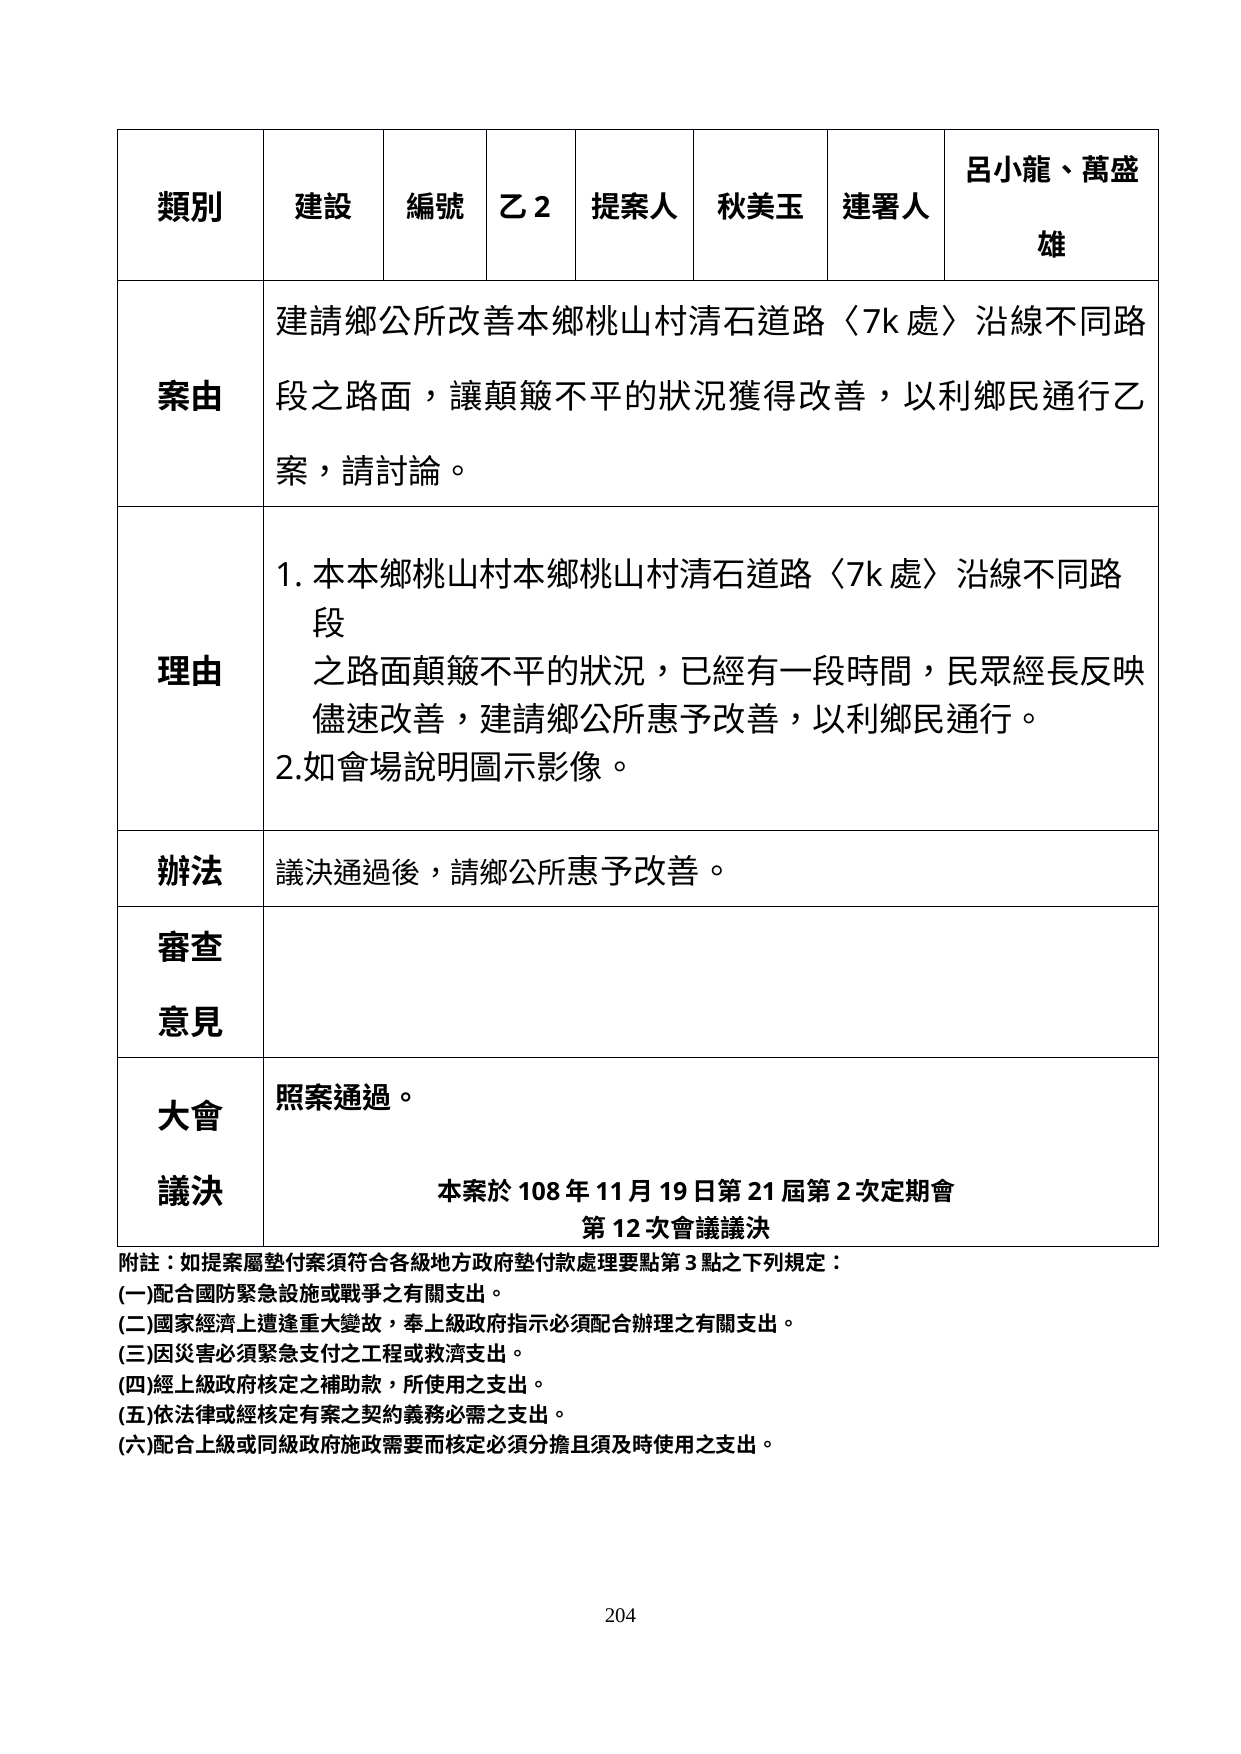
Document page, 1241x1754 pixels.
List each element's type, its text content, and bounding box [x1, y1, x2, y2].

table_cell 審查 意見 [118, 907, 263, 1057]
table_cell 乙2 [487, 130, 575, 280]
table_cell 呂小龍、萬盛雄 [945, 130, 1158, 280]
text (六)配合上級或同級政府施政需要而核定必須分擔且須及時使用之支出。 [118, 1428, 1122, 1459]
table_cell [264, 907, 1158, 1057]
text (二)國家經濟上遭逢重大變故，奉上級政府指示必須配合辦理之有關支出。 [118, 1307, 1122, 1338]
text (五)依法律或經核定有案之契約義務必需之支出。 [118, 1398, 1122, 1428]
table_cell 建設 [264, 130, 383, 280]
text (一)配合國防緊急設施或戰爭之有關支出。 [118, 1277, 1122, 1307]
text (四)經上級政府核定之補助款，所使用之支出。 [118, 1368, 1122, 1398]
table_cell 類別 [118, 130, 263, 280]
table_cell 照案通過。 本案於108年11月19日第21屆第2次定期會 第12次會議議決 [264, 1058, 1158, 1246]
table_cell 提案人 [576, 130, 693, 280]
table_cell 編號 [384, 130, 486, 280]
table_cell 辦法 [118, 831, 263, 906]
table_cell 連署人 [828, 130, 944, 280]
table_cell 建請鄉公所改善本鄉桃山村清石道路〈7k處〉沿線不同路段之路面，讓顛簸不平的狀況獲得改善，以利鄉民通行乙案，請討論。 [264, 281, 1158, 506]
table_cell 秋美玉 [694, 130, 827, 280]
text (三)因災害必須緊急支付之工程或救濟支出。 [118, 1338, 1122, 1368]
table_cell 大會 議決 [118, 1058, 263, 1246]
table_cell 理由 [118, 507, 263, 830]
text 附註：如提案屬墊付案須符合各級地方政府墊付款處理要點第3點之下列規定： [118, 1247, 1122, 1277]
table_cell 本本鄉桃山村本鄉桃山村清石道路〈7k處〉沿線不同路段 之路面顛簸不平的狀況，已經有一段時間，民眾經長反映儘速改善，建請鄉公所惠予改善，以利鄉民通行。 2.如會場說明圖示影像。 [264, 507, 1158, 830]
table_cell 議決通過後，請鄉公所惠予改善。 [264, 831, 1158, 906]
table_cell 案由 [118, 281, 263, 506]
